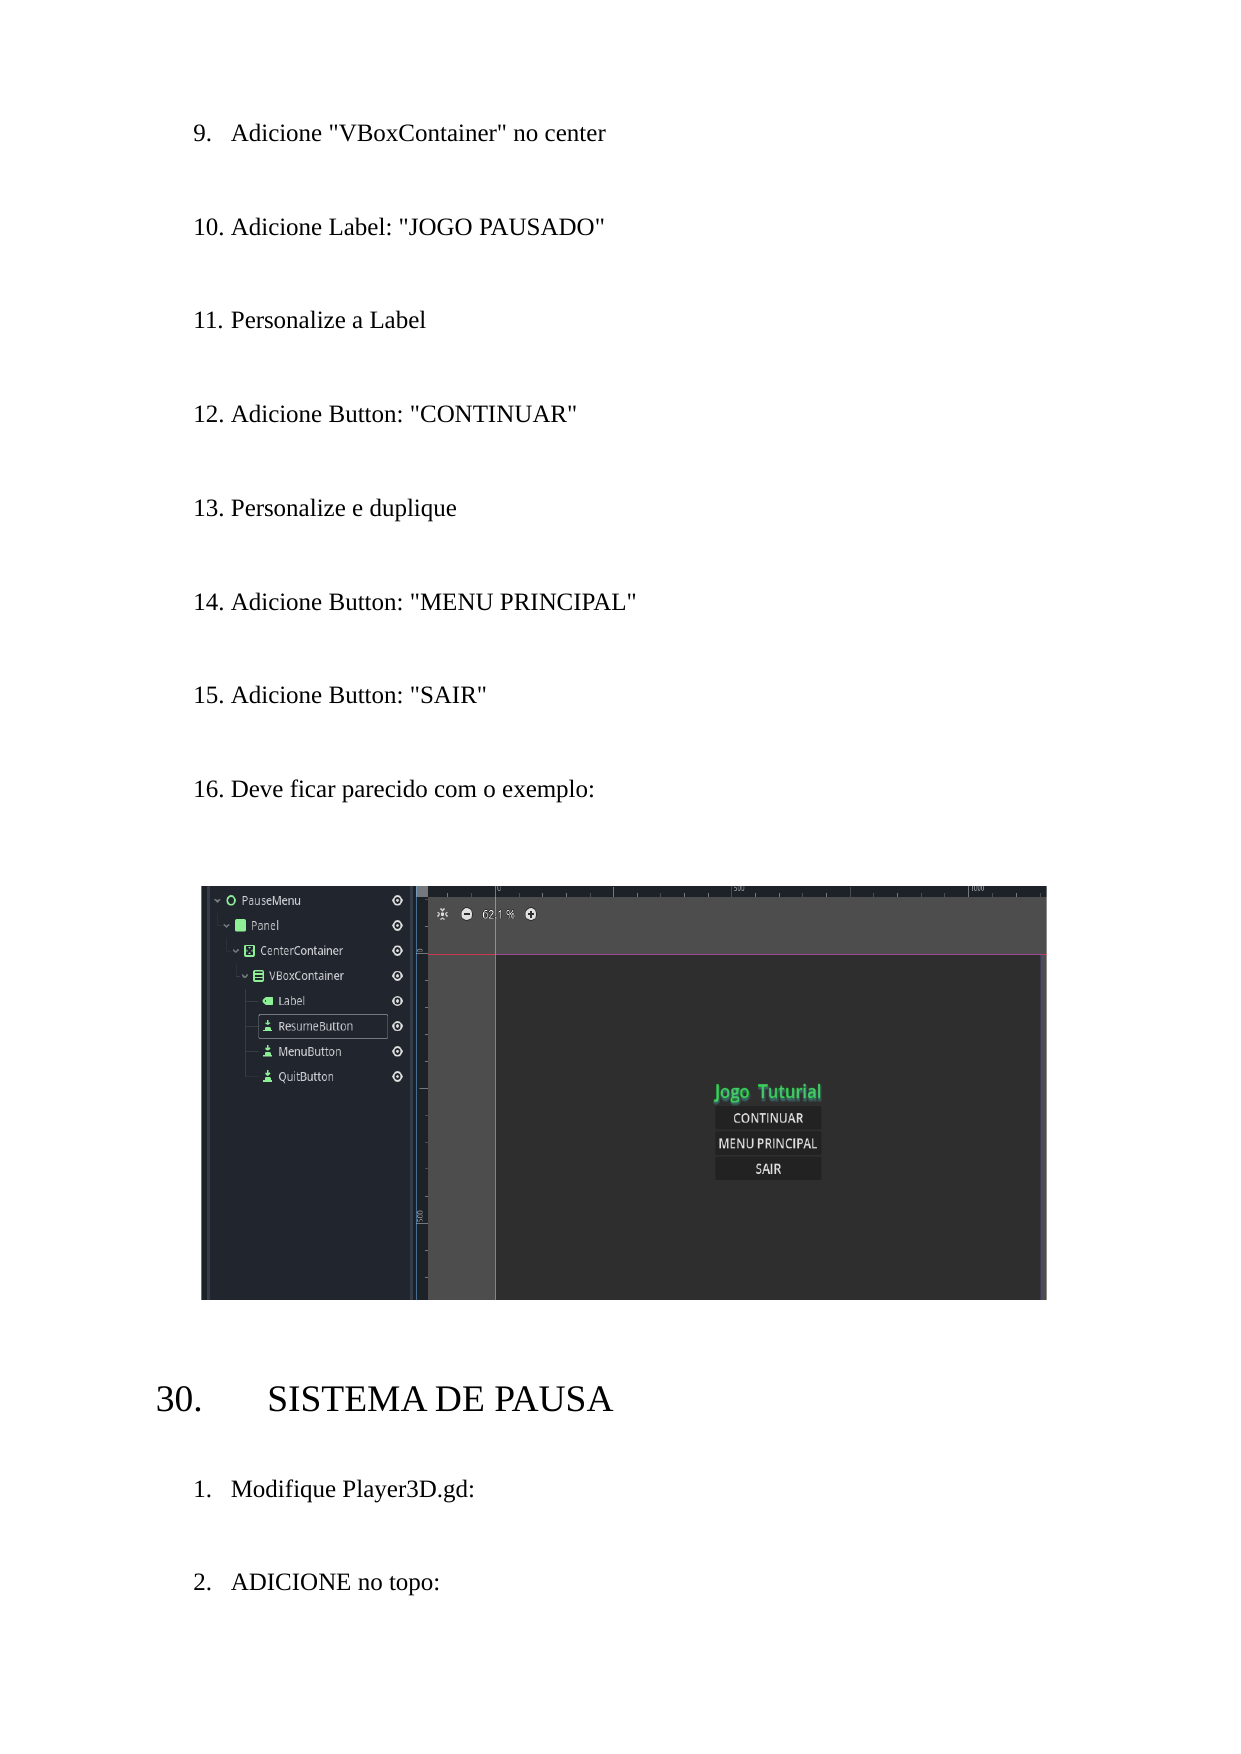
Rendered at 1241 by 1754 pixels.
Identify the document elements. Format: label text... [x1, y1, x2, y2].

picture [201, 886, 1047, 1300]
list ADICIONE no topo: [193, 1567, 1122, 1596]
list Personalize e duplique [193, 493, 1122, 522]
list Adicione Label: "JOGO PAUSADO" [193, 212, 1122, 241]
list Adicione Button: "CONTINUAR" [193, 399, 1122, 428]
list Deve ficar parecido com o exemplo: [193, 774, 1122, 803]
list Personalize a Label [193, 306, 1122, 334]
list Adicione Button: "SAIR" [193, 681, 1122, 709]
subtitle SISTEMA DE PAUSA [156, 1376, 1122, 1419]
list Adicione "VBoxContainer" no center [193, 118, 1122, 147]
list Adicione Button: "MENU PRINCIPAL" [193, 587, 1122, 616]
list Modifique Player3D.gd: [193, 1474, 1122, 1502]
